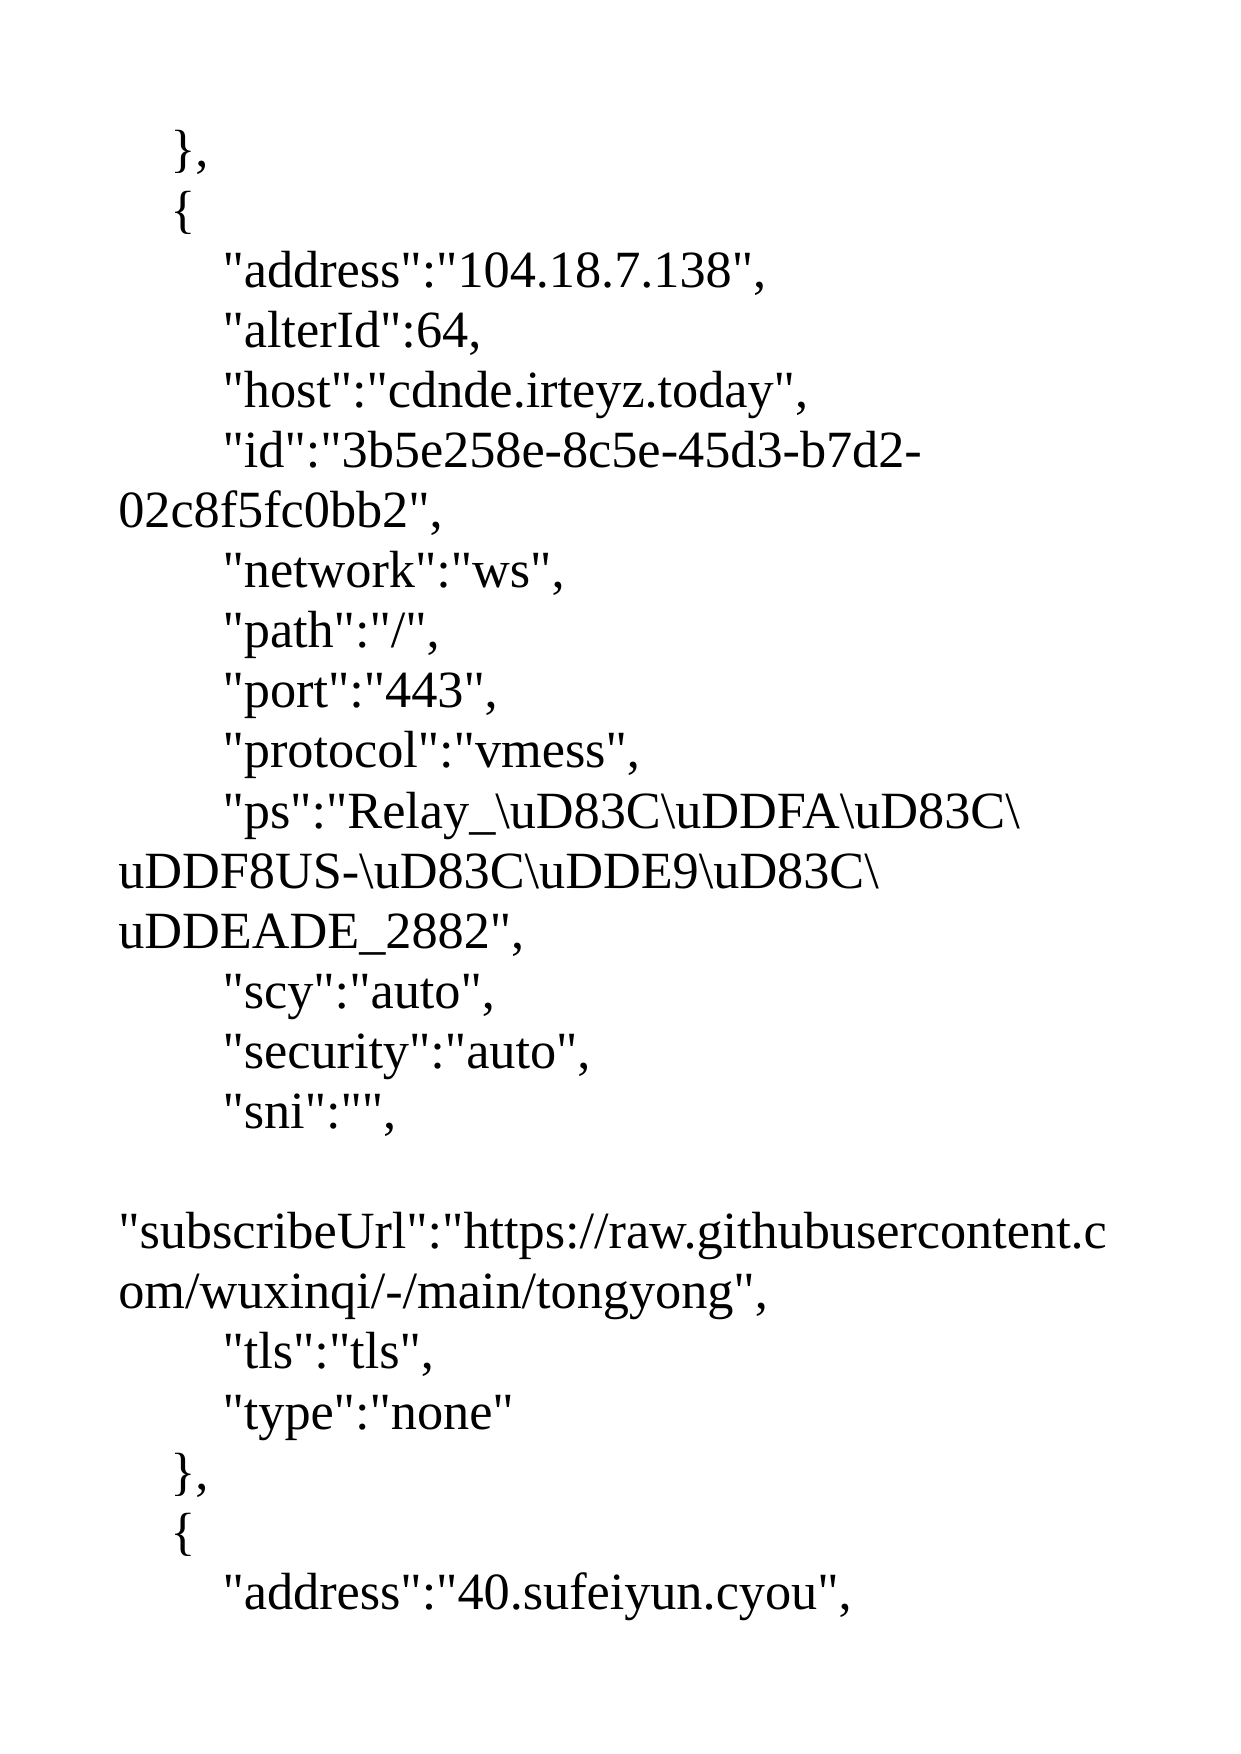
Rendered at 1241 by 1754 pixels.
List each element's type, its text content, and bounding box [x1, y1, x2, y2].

text "protocol":"vmess", [118, 719, 1122, 779]
text "port":"443", [118, 659, 1122, 719]
text "address":"104.18.7.138", [118, 238, 1122, 298]
text "id":"3b5e258e-8c5e-45d3-b7d2-02c8f5fc0bb2", [118, 419, 1122, 539]
text "address":"40.sufeiyun.cyou", [118, 1561, 1122, 1621]
text "sni":"", [118, 1080, 1122, 1140]
text { [118, 178, 1122, 238]
text }, [118, 1440, 1122, 1501]
text "path":"/", [118, 599, 1122, 659]
text "alterId":64, [118, 298, 1122, 358]
text }, [118, 118, 1122, 178]
text { [118, 1501, 1122, 1561]
text "type":"none" [118, 1380, 1122, 1440]
text "tls":"tls", [118, 1320, 1122, 1380]
text "host":"cdnde.irteyz.today", [118, 358, 1122, 419]
text "ps":"Relay_\uD83C\uDDFA\uD83C\uDDF8US-\uD83C\uDDE9\uD83C\uDDEADE_2882", [118, 779, 1122, 959]
text "scy":"auto", [118, 959, 1122, 1020]
text "security":"auto", [118, 1020, 1122, 1080]
text "subscribeUrl":"https://raw.githubusercontent.com/wuxinqi/-/main/tongyong", [118, 1140, 1122, 1320]
text "network":"ws", [118, 539, 1122, 599]
